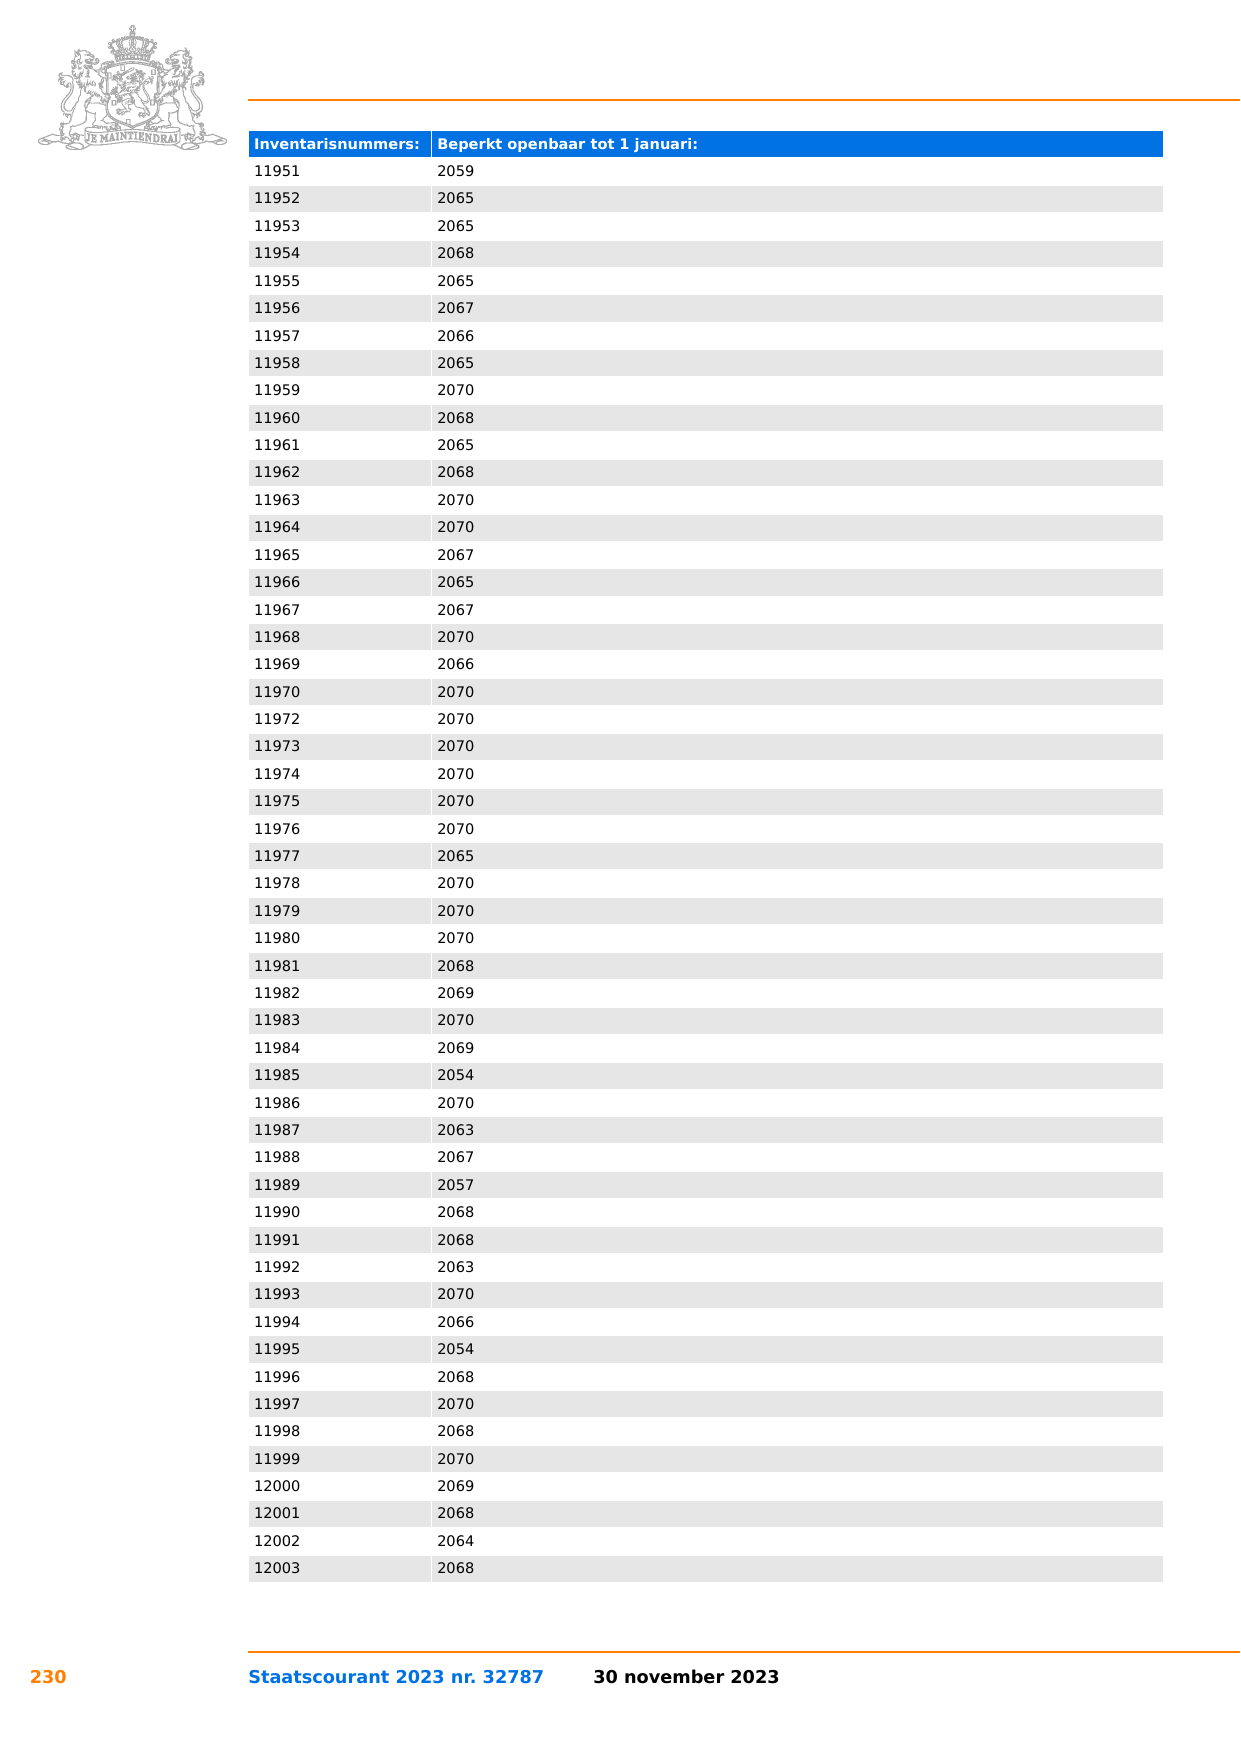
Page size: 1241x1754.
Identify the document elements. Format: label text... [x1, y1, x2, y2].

table_cell 11963 [249, 487, 431, 513]
table_cell 11979 [249, 898, 431, 924]
table_cell 11996 [249, 1364, 431, 1390]
table_cell 11967 [249, 597, 431, 623]
table_cell 2066 [432, 1309, 1163, 1335]
table_cell 2070 [432, 1391, 1163, 1417]
table_cell 2068 [432, 953, 1163, 979]
table_cell 11978 [249, 871, 431, 897]
table_cell 2067 [432, 1145, 1163, 1171]
table_cell 11957 [249, 323, 431, 349]
table_cell 11959 [249, 378, 431, 404]
table_cell 2068 [432, 241, 1163, 267]
table_cell 11952 [249, 186, 431, 212]
table_cell 11999 [249, 1446, 431, 1472]
table_cell 11993 [249, 1282, 431, 1308]
table_cell 2054 [432, 1336, 1163, 1363]
table_cell 11988 [249, 1145, 431, 1171]
table_cell 11975 [249, 789, 431, 815]
table_cell 2070 [432, 734, 1163, 760]
table_cell 12000 [249, 1473, 431, 1500]
table_cell 2068 [432, 1501, 1163, 1527]
table_cell 11992 [249, 1254, 431, 1281]
table_cell 11951 [249, 158, 431, 185]
table_cell 2070 [432, 706, 1163, 733]
table_cell 2063 [432, 1254, 1163, 1281]
table_cell 2070 [432, 816, 1163, 842]
table_cell 11960 [249, 405, 431, 431]
table_cell 11956 [249, 295, 431, 322]
table_cell 2068 [432, 460, 1163, 486]
table_cell 11962 [249, 460, 431, 486]
table_cell 2070 [432, 871, 1163, 897]
table_cell 2068 [432, 1556, 1163, 1582]
table_cell 2067 [432, 542, 1163, 568]
picture [38, 25, 227, 150]
table_cell 2070 [432, 1090, 1163, 1116]
table_cell 2064 [432, 1528, 1163, 1554]
table_cell 2066 [432, 323, 1163, 349]
table_cell 2054 [432, 1063, 1163, 1089]
table_cell 2070 [432, 925, 1163, 952]
table_cell 11977 [249, 843, 431, 869]
table_cell 2069 [432, 1473, 1163, 1500]
table_cell 11986 [249, 1090, 431, 1116]
table_cell 11998 [249, 1419, 431, 1445]
table_cell 11982 [249, 980, 431, 1007]
table_cell 12003 [249, 1556, 431, 1582]
table_cell 2070 [432, 1008, 1163, 1034]
table_cell 11953 [249, 213, 431, 239]
table_cell 2067 [432, 597, 1163, 623]
table_cell 2065 [432, 268, 1163, 294]
table_cell 2070 [432, 515, 1163, 541]
table_cell 11983 [249, 1008, 431, 1034]
table_cell 2068 [432, 405, 1163, 431]
table_cell 2065 [432, 186, 1163, 212]
table_cell 2070 [432, 898, 1163, 924]
table_cell 2065 [432, 432, 1163, 459]
table_cell 11968 [249, 624, 431, 650]
table_cell 2065 [432, 213, 1163, 239]
table_header Beperkt openbaar tot 1 januari: [432, 131, 1163, 157]
table_cell 11964 [249, 515, 431, 541]
table_cell 11997 [249, 1391, 431, 1417]
table_cell 12001 [249, 1501, 431, 1527]
table_cell 2067 [432, 295, 1163, 322]
table_cell 11974 [249, 761, 431, 787]
table_cell 2070 [432, 1282, 1163, 1308]
table_cell 11966 [249, 569, 431, 596]
table_cell 11991 [249, 1227, 431, 1253]
table_cell 2065 [432, 350, 1163, 376]
table_cell 11995 [249, 1336, 431, 1363]
table_cell 11994 [249, 1309, 431, 1335]
table_cell 11973 [249, 734, 431, 760]
table_cell 11976 [249, 816, 431, 842]
table_cell 2068 [432, 1199, 1163, 1226]
table_cell 2069 [432, 980, 1163, 1007]
table_cell 11990 [249, 1199, 431, 1226]
table_cell 2070 [432, 789, 1163, 815]
table_cell 2065 [432, 843, 1163, 869]
table_cell 11961 [249, 432, 431, 459]
table_cell 11965 [249, 542, 431, 568]
table_cell 11987 [249, 1117, 431, 1143]
table_cell 11955 [249, 268, 431, 294]
table_cell 11984 [249, 1035, 431, 1061]
table_cell 11970 [249, 679, 431, 705]
table_cell 2070 [432, 1446, 1163, 1472]
table_cell 2070 [432, 487, 1163, 513]
table_cell 2070 [432, 679, 1163, 705]
table_cell 2066 [432, 651, 1163, 678]
table_cell 2063 [432, 1117, 1163, 1143]
table_cell 2070 [432, 624, 1163, 650]
table_cell 2069 [432, 1035, 1163, 1061]
table_header Inventarisnummers: [249, 131, 431, 157]
table_cell 11972 [249, 706, 431, 733]
table_cell 11980 [249, 925, 431, 952]
table_cell 11958 [249, 350, 431, 376]
table_cell 11981 [249, 953, 431, 979]
table_cell 11954 [249, 241, 431, 267]
table_cell 11989 [249, 1172, 431, 1198]
table_cell 2068 [432, 1227, 1163, 1253]
table_cell 2068 [432, 1419, 1163, 1445]
table_cell 2070 [432, 378, 1163, 404]
table_cell 2068 [432, 1364, 1163, 1390]
table_cell 2070 [432, 761, 1163, 787]
table_cell 12002 [249, 1528, 431, 1554]
table_cell 2059 [432, 158, 1163, 185]
table_cell 11985 [249, 1063, 431, 1089]
table_cell 2057 [432, 1172, 1163, 1198]
table_cell 11969 [249, 651, 431, 678]
table_cell 2065 [432, 569, 1163, 596]
